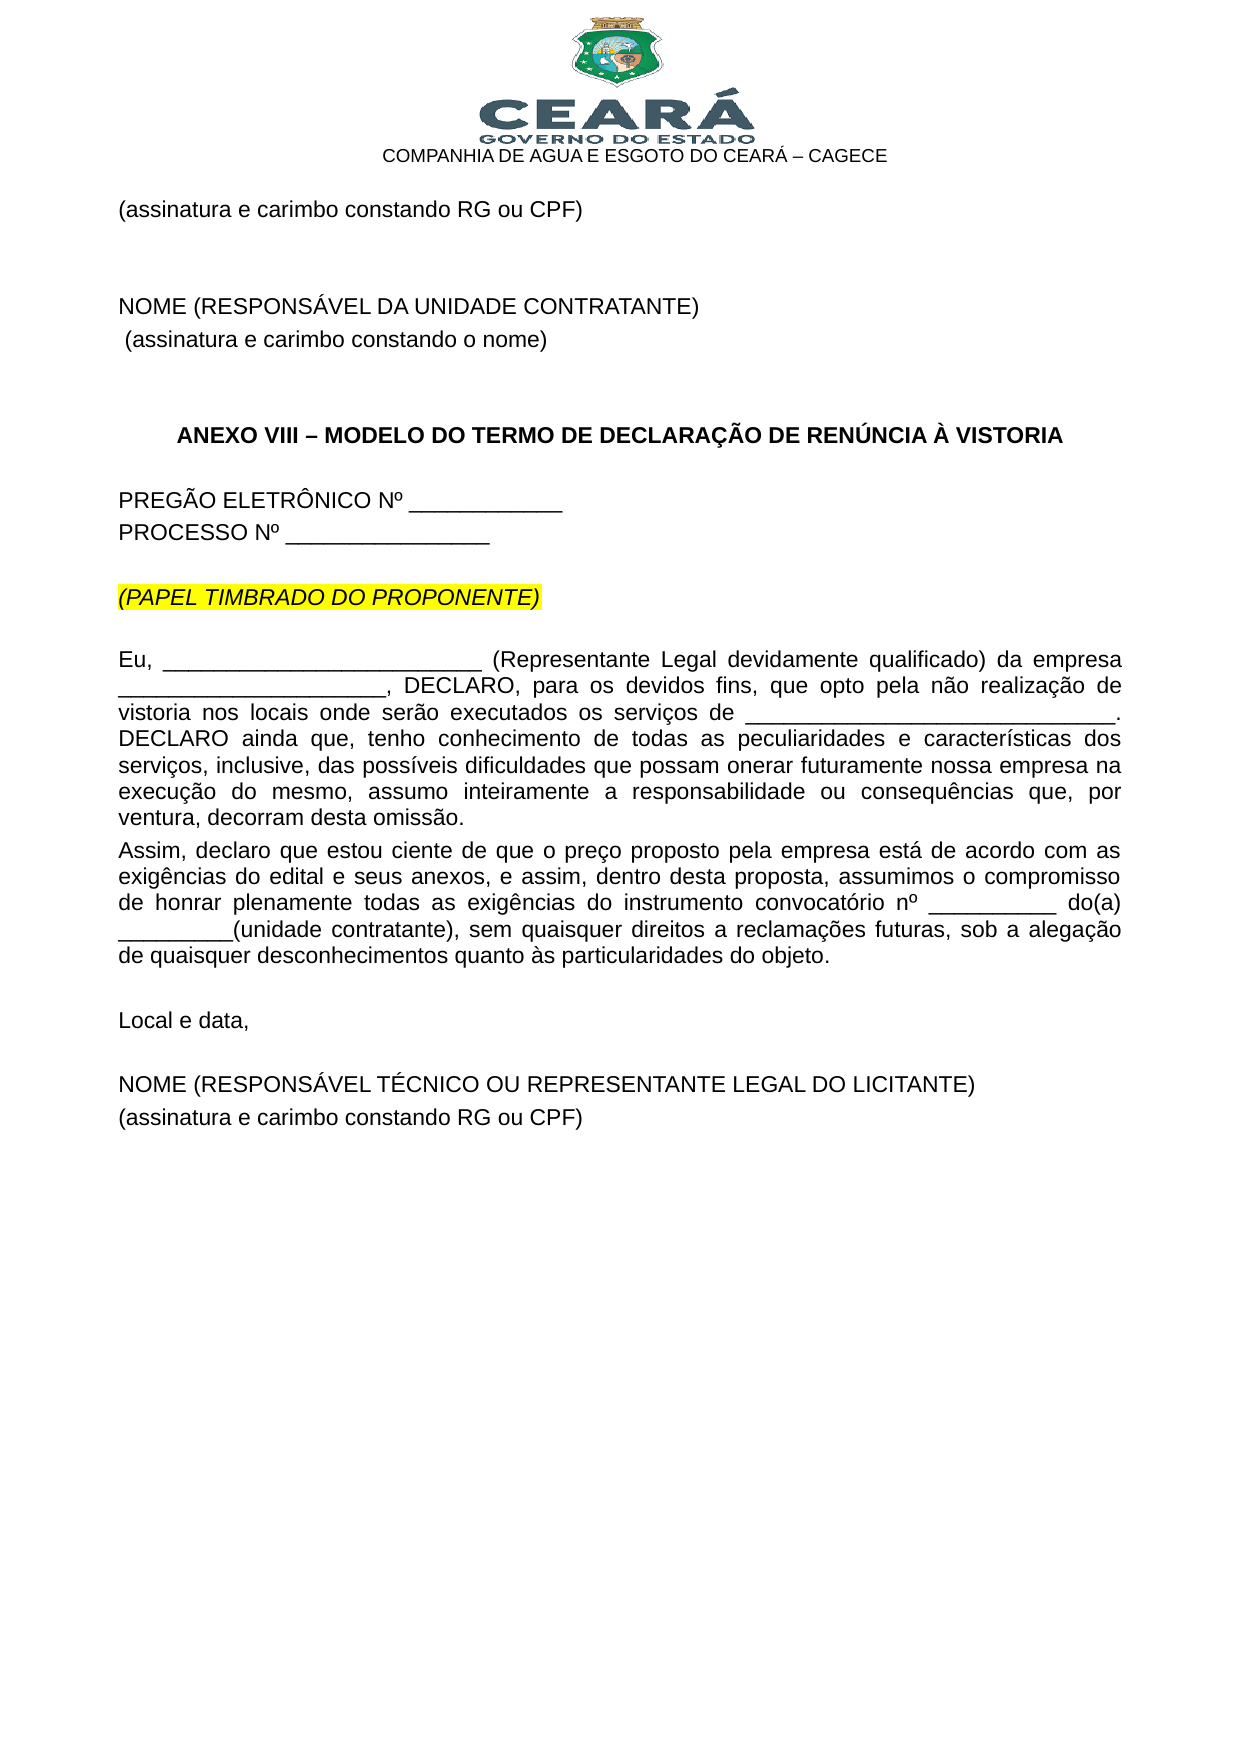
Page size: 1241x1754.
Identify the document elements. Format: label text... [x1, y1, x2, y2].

text PROCESSO Nº ________________ [118, 519, 1122, 546]
text (assinatura e carimbo constando RG ou CPF) [118, 1103, 1122, 1130]
text PREGÃO ELETRÔNICO Nº ____________ [118, 487, 1122, 513]
text Eu, _________________________ (Representante Legal devidamente qualificado) da empresa _____________________, DECLARO, para os devidos fins, que opto pela não realização de vistoria nos locais onde serão executados os serviços de _____________________________. DECLARO ainda que, tenho conhecimento de todas as peculiaridades e características dos serviços, inclusive, das possíveis dificuldades que possam onerar futuramente nossa empresa na execução do mesmo, assumo inteiramente a responsabilidade ou consequências que, por ventura, decorram desta omissão. [118, 646, 1122, 831]
text (assinatura e carimbo constando o nome) [118, 326, 1122, 352]
text NOME (RESPONSÁVEL TÉCNICO OU REPRESENTANTE LEGAL DO LICITANTE) [118, 1071, 1122, 1097]
picture [453, 12, 782, 148]
text NOME (RESPONSÁVEL DA UNIDADE CONTRATANTE) [118, 293, 1122, 319]
text Local e data, [118, 1007, 1122, 1033]
text ANEXO VIII – MODELO DO TERMO DE DECLARAÇÃO DE RENÚNCIA À VISTORIA [118, 422, 1122, 449]
text (assinatura e carimbo constando RG ou CPF) [118, 196, 1122, 223]
text Assim, declaro que estou ciente de que o preço proposto pela empresa está de acordo com as exigências do edital e seus anexos, e assim, dentro desta proposta, assumimos o compromisso de honrar plenamente todas as exigências do instrumento convocatório nº __________ do(a) _________(unidade contratante), sem quaisquer direitos a reclamações futuras, sob a alegação de quaisquer desconhecimentos quanto às particularidades do objeto. [118, 837, 1122, 968]
text (PAPEL TIMBRADO DO PROPONENTE) [118, 584, 1122, 610]
